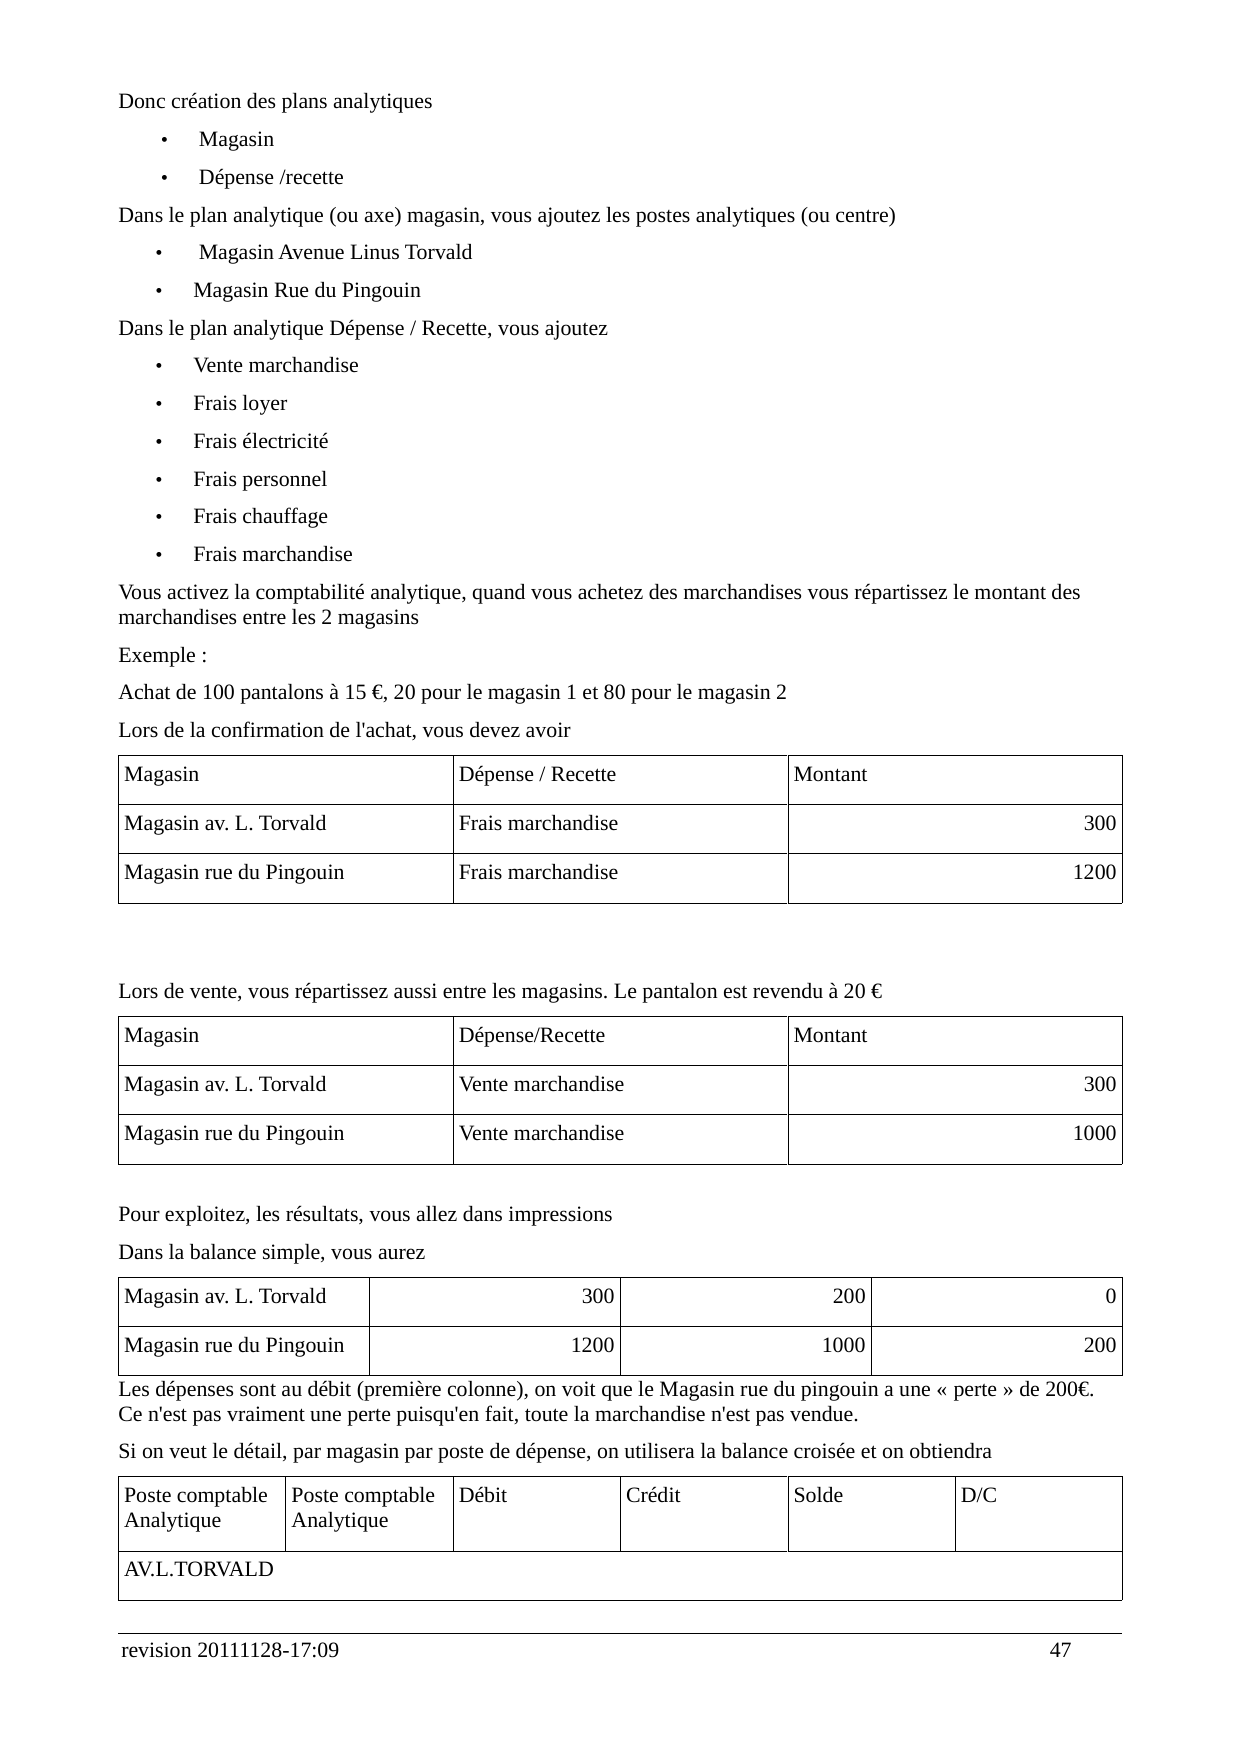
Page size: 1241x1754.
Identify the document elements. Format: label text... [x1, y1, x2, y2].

list Magasin [161, 126, 1122, 151]
table_cell 200 [872, 1327, 1122, 1375]
table_header D/C [956, 1477, 1122, 1551]
table_header Montant [789, 1017, 1122, 1065]
list Magasin Rue du Pingouin [156, 277, 1122, 302]
table_header Dépense/Recette [454, 1017, 787, 1065]
table_header Débit [454, 1477, 620, 1551]
table_header Magasin [119, 756, 453, 804]
list Magasin Avenue Linus Torvald [156, 239, 1122, 264]
table_cell Magasin rue du Pingouin [119, 1115, 453, 1164]
text Si on veut le détail, par magasin par poste de dépense, on utilisera la balance croisée et on obtiendra [118, 1438, 1122, 1464]
table_header Crédit [621, 1477, 787, 1551]
table_cell 300 [789, 1066, 1122, 1114]
table_header Solde [789, 1477, 955, 1551]
text Lors de la confirmation de l'achat, vous devez avoir [118, 717, 1122, 742]
table_header Poste comptable Analytique [119, 1477, 285, 1551]
table_header Montant [789, 756, 1122, 804]
table_cell Vente marchandise [454, 1066, 787, 1114]
list Vente marchandise [156, 352, 1122, 378]
list Dépense /recette [161, 164, 1122, 189]
table_cell 1000 [789, 1115, 1122, 1164]
table_cell 300 [789, 805, 1122, 853]
table_header Magasin [119, 1017, 453, 1065]
table_cell Magasin av. L. Torvald [119, 1066, 453, 1114]
list Frais marchandise [156, 541, 1122, 566]
table_cell 1200 [370, 1327, 620, 1375]
table_header 0 [872, 1278, 1122, 1326]
text Les dépenses sont au débit (première colonne), on voit que le Magasin rue du pingouin a une « perte » de 200€. Ce n'est pas vraiment une perte puisqu'en fait, toute la marchandise n'est pas vendue. [118, 1376, 1122, 1426]
table_cell Vente marchandise [454, 1115, 787, 1164]
table_header 200 [621, 1278, 871, 1326]
table_cell Magasin rue du Pingouin [119, 1327, 369, 1375]
list Frais chauffage [156, 503, 1122, 528]
text Lors de vente, vous répartissez aussi entre les magasins. Le pantalon est revendu à 20 € [118, 978, 1122, 1003]
table_cell Frais marchandise [454, 805, 787, 853]
text Vous activez la comptabilité analytique, quand vous achetez des marchandises vous répartissez le montant des marchandises entre les 2 magasins [118, 579, 1122, 629]
text Pour exploitez, les résultats, vous allez dans impressions [118, 1201, 1122, 1227]
text Dans la balance simple, vous aurez [118, 1239, 1122, 1264]
text Dans le plan analytique Dépense / Recette, vous ajoutez [118, 315, 1122, 340]
table_cell Magasin av. L. Torvald [119, 805, 453, 853]
table_header 300 [370, 1278, 620, 1326]
list Frais électricité [156, 428, 1122, 453]
table_header Magasin av. L. Torvald [119, 1278, 369, 1326]
table_cell AV.L.TORVALD [119, 1552, 1122, 1600]
table_cell 1000 [621, 1327, 871, 1375]
text Exemple : [118, 642, 1122, 667]
table_header Dépense / Recette [454, 756, 787, 804]
table_cell Frais marchandise [454, 854, 787, 903]
text Achat de 100 pantalons à 15 €, 20 pour le magasin 1 et 80 pour le magasin 2 [118, 679, 1122, 704]
table_cell 1200 [789, 854, 1122, 903]
text Donc création des plans analytiques [118, 88, 1122, 114]
list Frais loyer [156, 390, 1122, 415]
text Dans le plan analytique (ou axe) magasin, vous ajoutez les postes analytiques (ou centre) [118, 202, 1122, 227]
table_header Poste comptable Analytique [286, 1477, 453, 1551]
list Frais personnel [156, 466, 1122, 491]
table_cell Magasin rue du Pingouin [119, 854, 453, 903]
